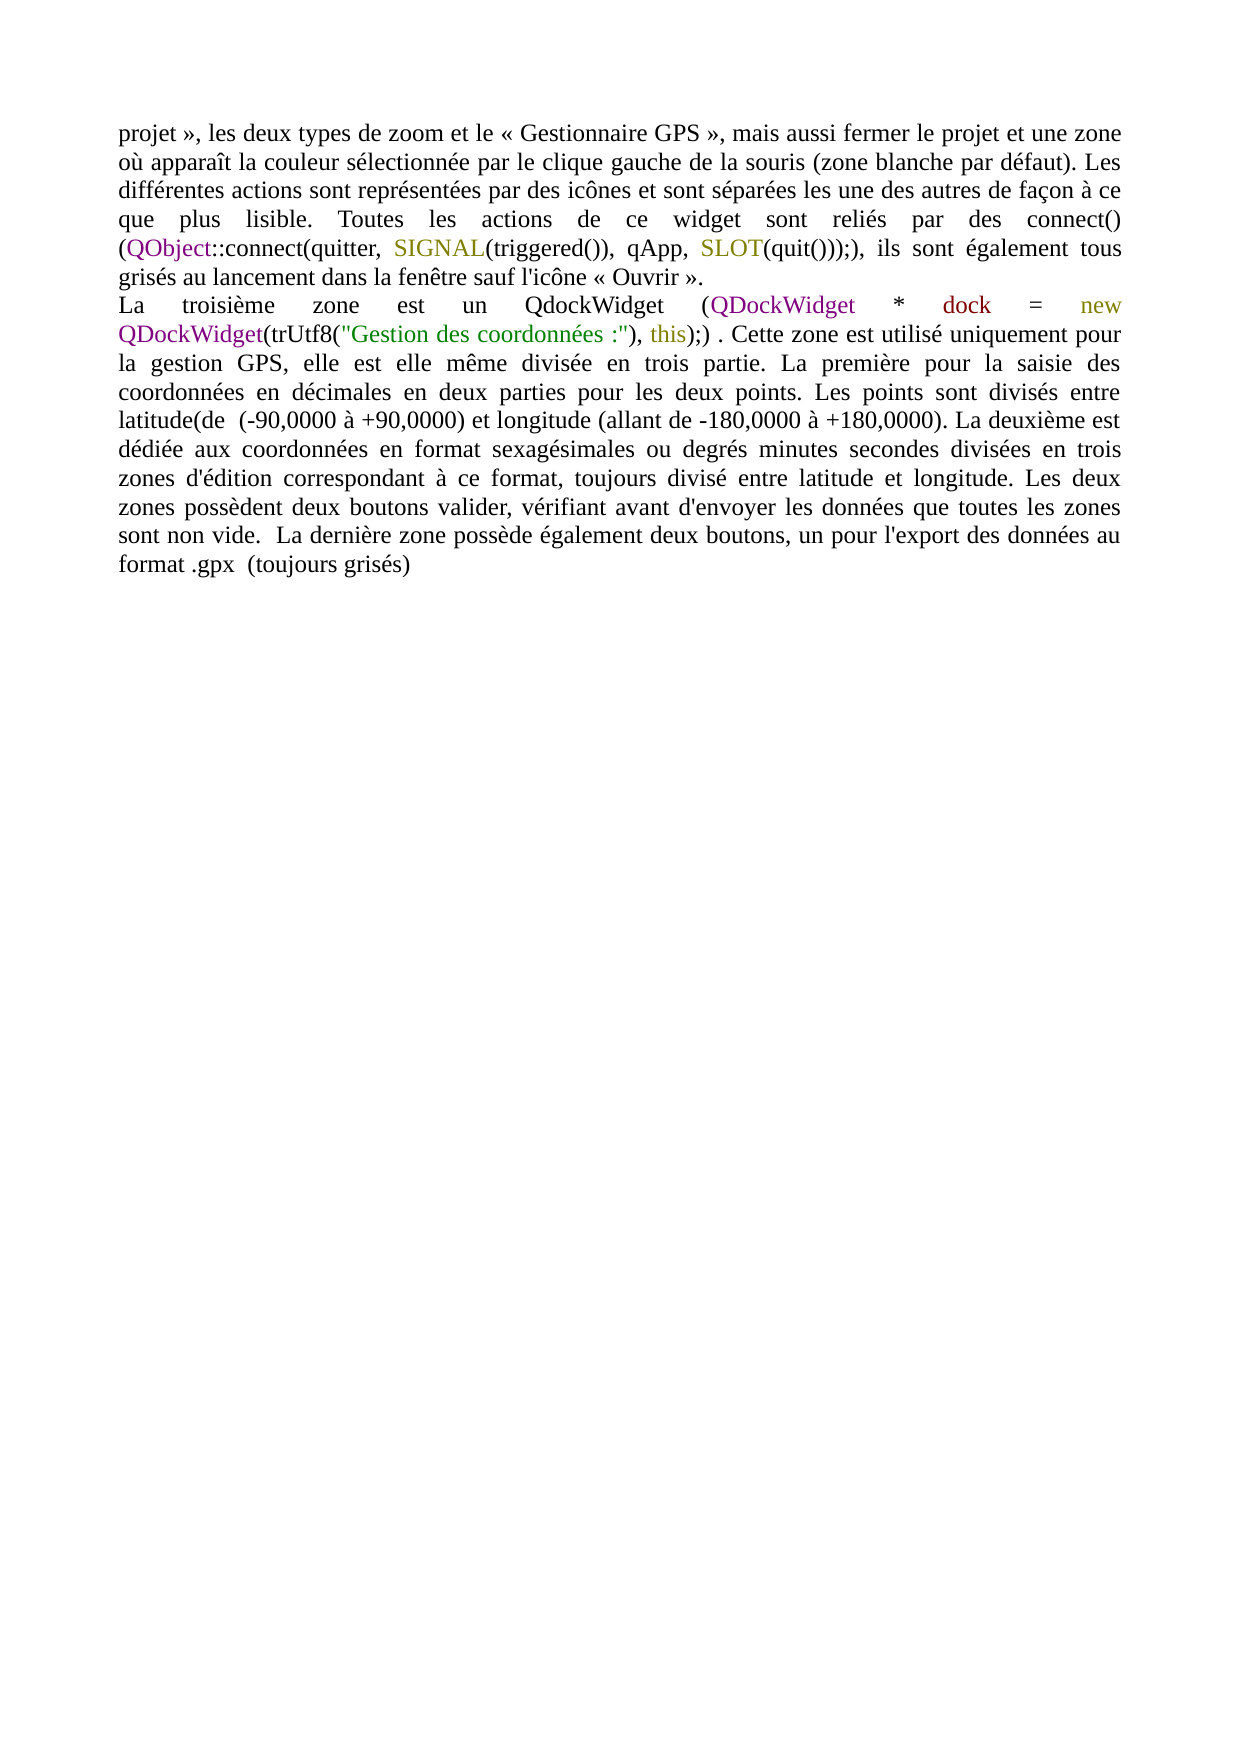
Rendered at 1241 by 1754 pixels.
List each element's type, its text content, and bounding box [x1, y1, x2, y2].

text La troisième zone est un QdockWidget (QDockWidget * dock = new QDockWidget(trUtf8("Gestion des coordonnées :"), this);) . Cette zone est utilisé uniquement pour la gestion GPS, elle est elle même divisée en trois partie. La première pour la saisie des coordonnées en décimales en deux parties pour les deux points. Les points sont divisés entre latitude(de (-90,0000 à +90,0000) et longitude (allant de -180,0000 à +180,0000). La deuxième est dédiée aux coordonnées en format sexagésimales ou degrés minutes secondes divisées en trois zones d'édition correspondant à ce format, toujours divisé entre latitude et longitude. Les deux zones possèdent deux boutons valider, vérifiant avant d'envoyer les données que toutes les zones sont non vide. La dernière zone possède également deux boutons, un pour l'export des données au format .gpx (toujours grisés) [118, 291, 1122, 578]
text projet », les deux types de zoom et le « Gestionnaire GPS », mais aussi fermer le projet et une zone où apparaît la couleur sélectionnée par le clique gauche de la souris (zone blanche par défaut). Les différentes actions sont représentées par des icônes et sont séparées les une des autres de façon à ce que plus lisible. Toutes les actions de ce widget sont reliés par des connect() (QObject::connect(quitter, SIGNAL(triggered()), qApp, SLOT(quit()));), ils sont également tous grisés au lancement dans la fenêtre sauf l'icône « Ouvrir ». [118, 118, 1122, 291]
